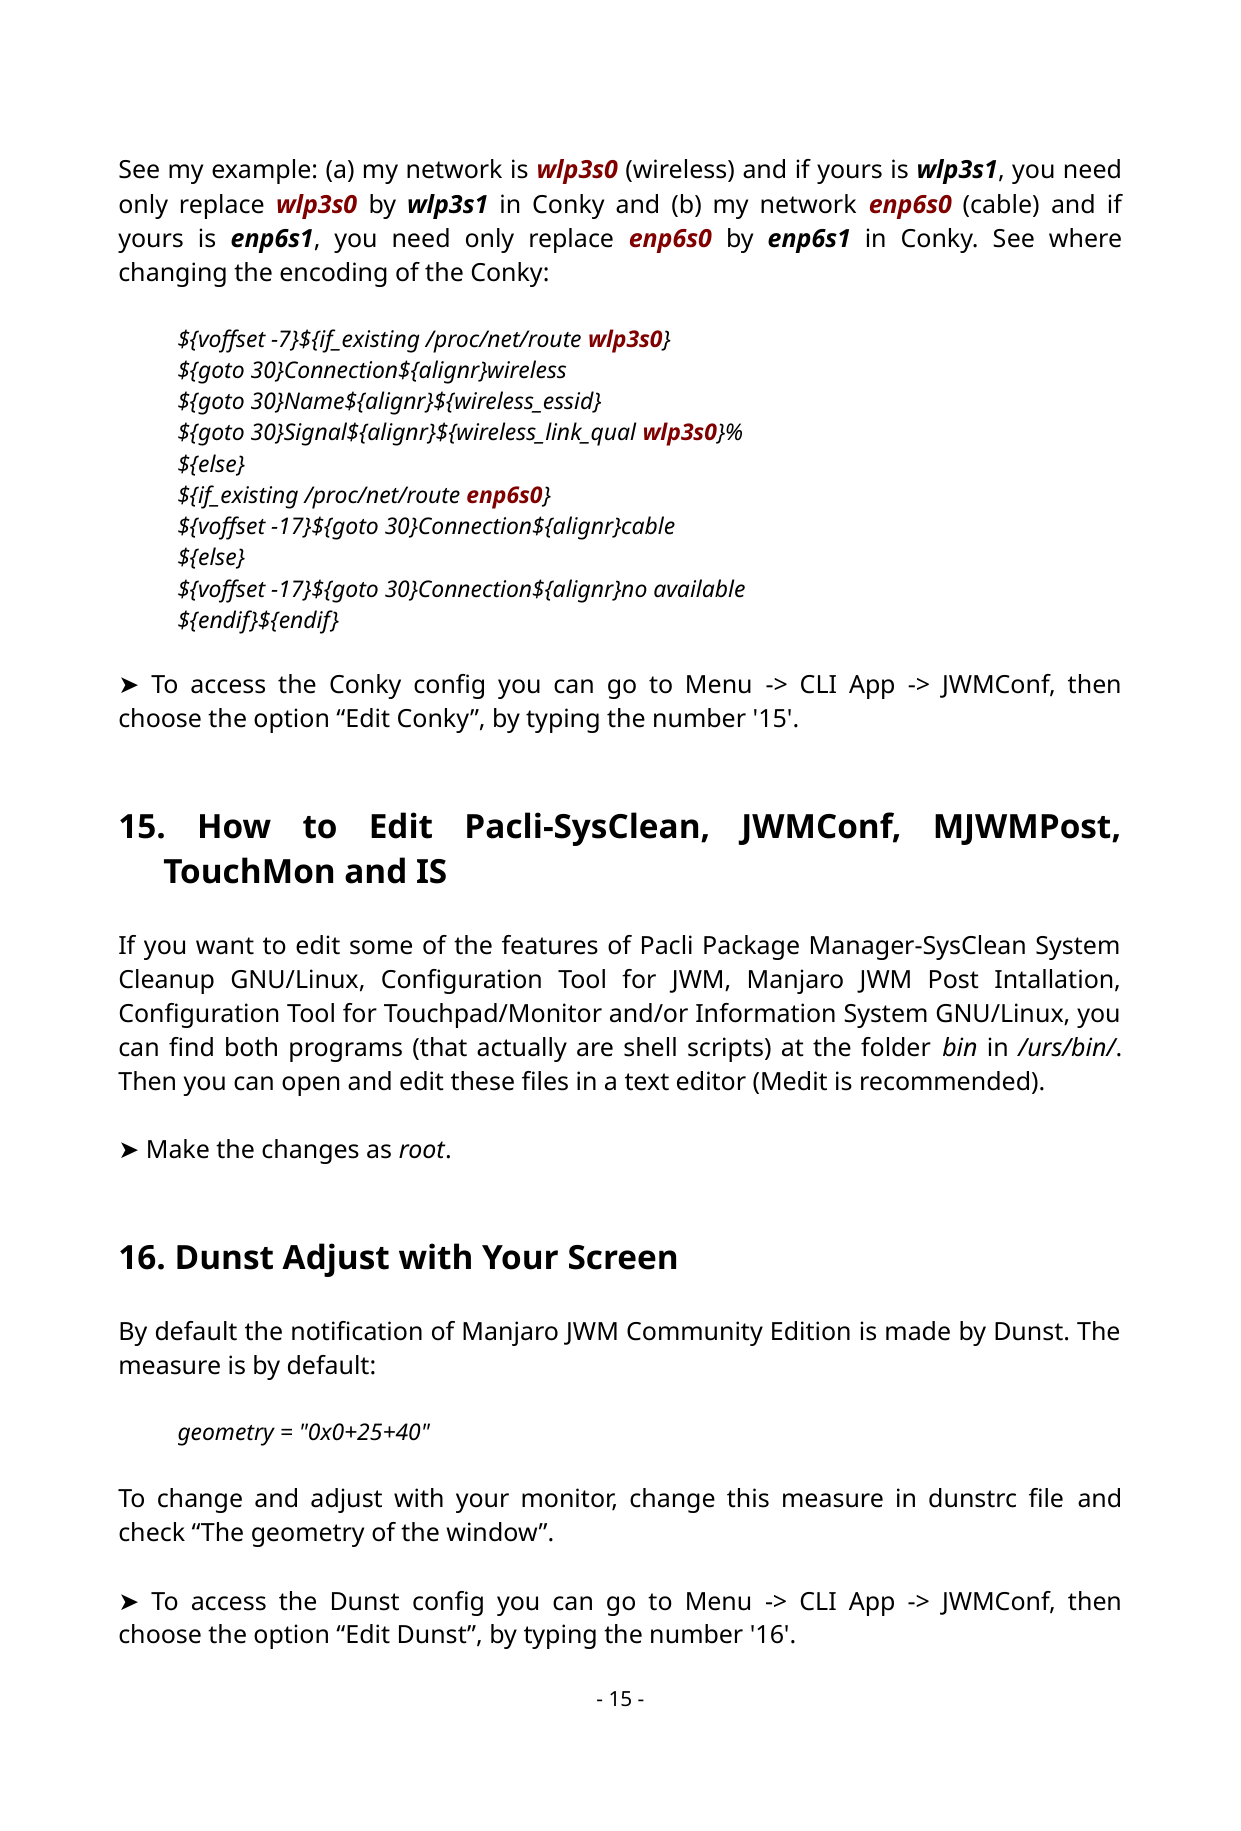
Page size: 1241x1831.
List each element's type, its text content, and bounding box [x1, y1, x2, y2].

subtitle 16. Dunst Adjust with Your Screen [118, 1234, 1122, 1279]
text ${goto 30}Name${alignr}${wireless_essid} [177, 385, 1122, 416]
text If you want to edit some of the features of Pacli Package Manager-SysClean System Cleanup GNU/Linux, Configuration Tool for JWM, Manjaro JWM Post Intallation, Configuration Tool for Touchpad/Monitor and/or Information System GNU/Linux, you can find both programs (that actually are shell scripts) at the folder bin in /urs/bin/. Then you can open and edit these files in a text editor (Medit is recommended). [118, 927, 1122, 1098]
text ${goto 30}Connection${alignr}wireless [177, 354, 1122, 385]
text ${else} [177, 541, 1122, 572]
text ➤ Make the changes as root. [118, 1132, 1122, 1166]
text ${voffset -7}${if_existing /proc/net/route wlp3s0} [177, 322, 1122, 354]
text See my example: (a) my network is wlp3s0 (wireless) and if yours is wlp3s1, you need only replace wlp3s0 by wlp3s1 in Conky and (b) my network enp6s0 (cable) and if yours is enp6s1, you need only replace enp6s0 by enp6s1 in Conky. See where changing the encoding of the Conky: [118, 118, 1122, 288]
text ${goto 30}Signal${alignr}${wireless_link_qual wlp3s0}% [177, 416, 1122, 447]
text ${voffset -17}${goto 30}Connection${alignr}no available [177, 572, 1122, 604]
text ${else} [177, 447, 1122, 479]
subtitle 15. How to Edit Pacli-SysClean, JWMConf, MJWMPost, TouchMon and IS [118, 802, 1122, 893]
text ${voffset -17}${goto 30}Connection${alignr}cable [177, 510, 1122, 541]
text ➤ To access the Dunst config you can go to Menu -> CLI App -> JWMConf, then choose the option “Edit Dunst”, by typing the number '16'. [118, 1583, 1122, 1651]
text By default the notification of Manjaro JWM Community Edition is made by Dunst. The measure is by default: [118, 1313, 1122, 1382]
text ${endif}${endif} [177, 604, 1122, 635]
text ➤ To access the Conky config you can go to Menu -> CLI App -> JWMConf, then choose the option “Edit Conky”, by typing the number '15'. [118, 666, 1122, 734]
text ${if_existing /proc/net/route enp6s0} [177, 479, 1122, 510]
text To change and adjust with your monitor, change this measure in dunstrc file and check “The geometry of the window”. [118, 1481, 1122, 1549]
text geometry = "0x0+25+40" [177, 1416, 1122, 1447]
